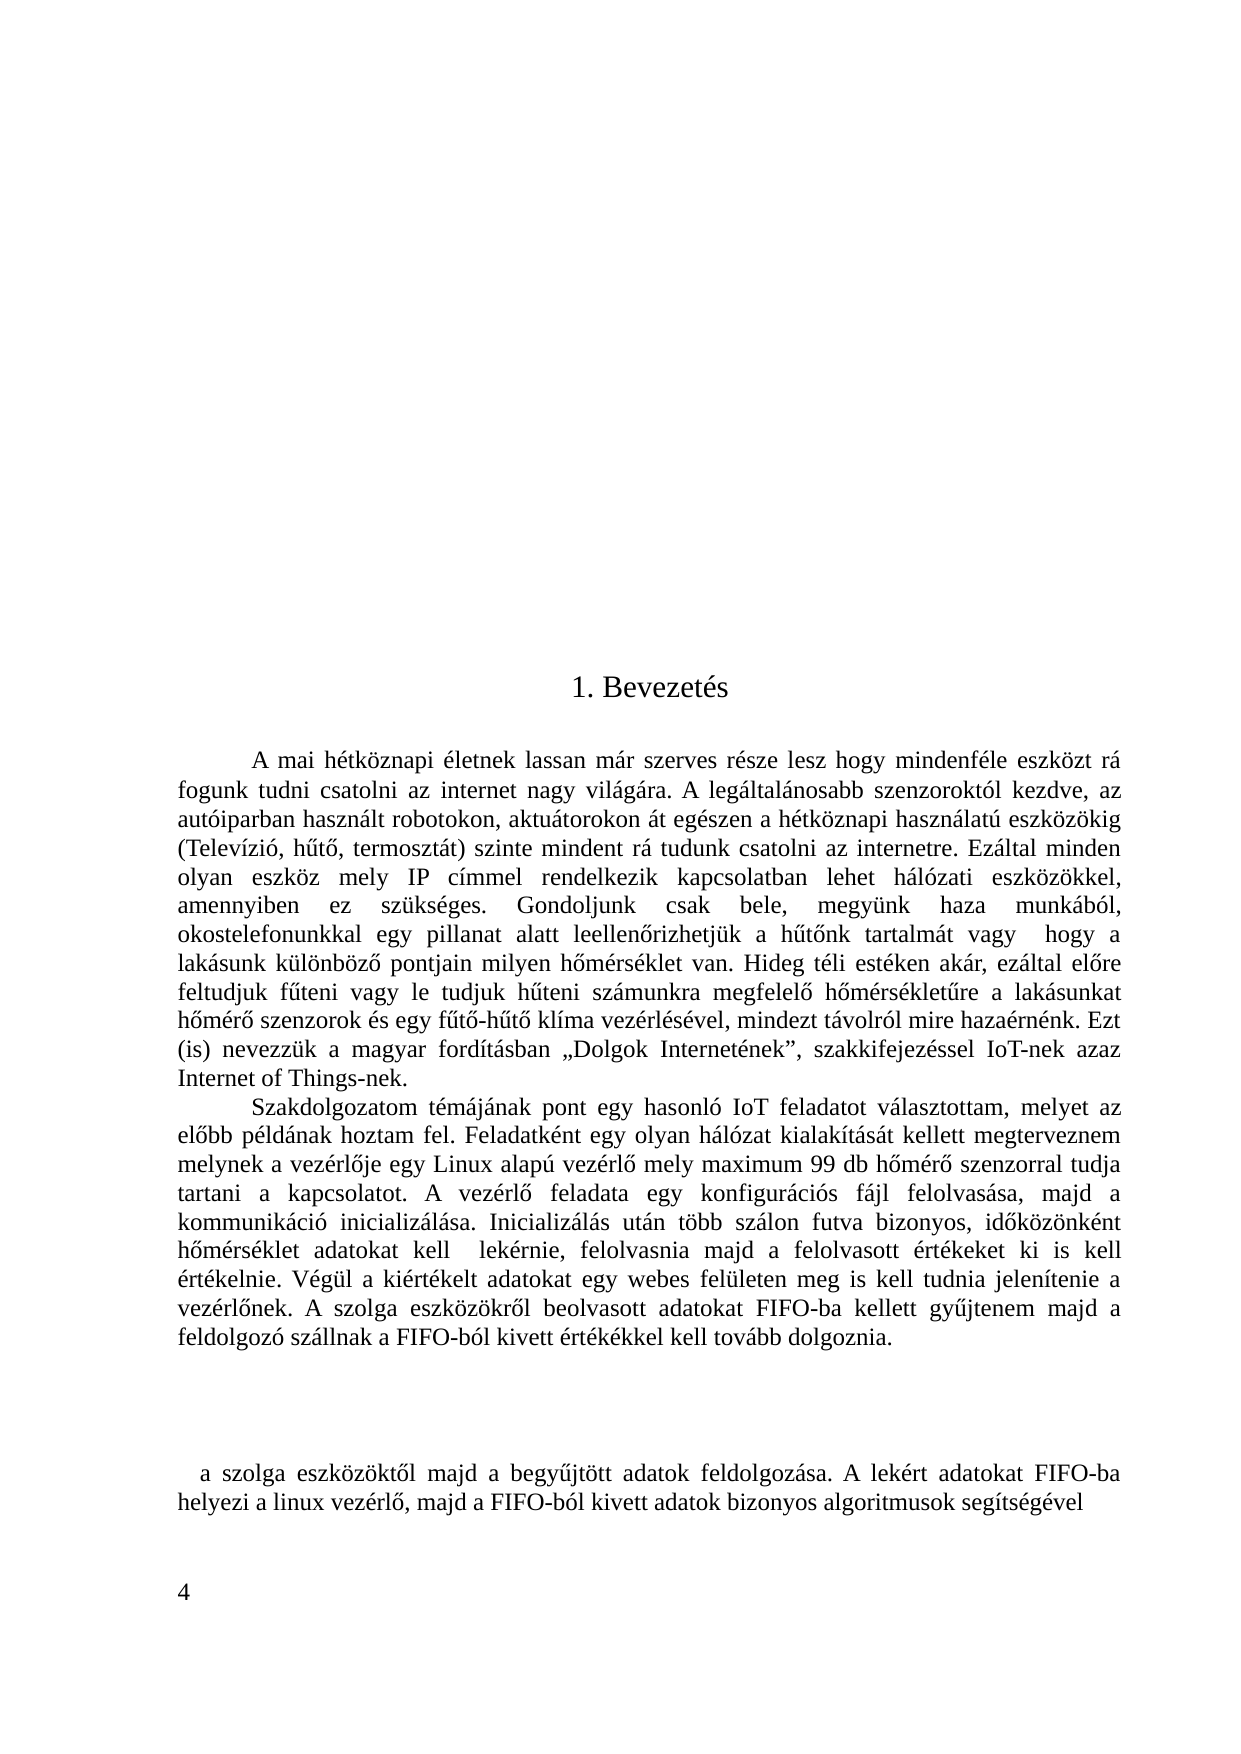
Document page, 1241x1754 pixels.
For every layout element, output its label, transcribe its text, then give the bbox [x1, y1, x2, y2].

text a szolga eszközöktől majd a begyűjtött adatok feldolgozása. A lekért adatokat FIFO-ba helyezi a linux vezérlő, majd a FIFO-ból kivett adatok bizonyos algoritmusok segítségével [177, 1458, 1122, 1516]
text A mai hétköznapi életnek lassan már szerves része lesz hogy mindenféle eszközt rá fogunk tudni csatolni az internet nagy világára. A legáltalánosabb szenzoroktól kezdve, az autóiparban használt robotokon, aktuátorokon át egészen a hétköznapi használatú eszközökig (Televízió, hűtő, termosztát) szinte mindent rá tudunk csatolni az internetre. Ezáltal minden olyan eszköz mely IP címmel rendelkezik kapcsolatban lehet hálózati eszközökkel, amennyiben ez szükséges. Gondoljunk csak bele, megyünk haza munkából, okostelefonunkkal egy pillanat alatt leellenőrizhetjük a hűtőnk tartalmát vagy hogy a lakásunk különböző pontjain milyen hőmérséklet van. Hideg téli estéken akár, ezáltal előre feltudjuk fűteni vagy le tudjuk hűteni számunkra megfelelő hőmérsékletűre a lakásunkat hőmérő szenzorok és egy fűtő-hűtő klíma vezérlésével, mindezt távolról mire hazaérnénk. Ezt (is) nevezzük a magyar fordításban „Dolgok Internetének”, szakkifejezéssel IoT-nek azaz Internet of Things-nek. [177, 740, 1122, 1092]
text 1. Bevezetés [177, 668, 1122, 704]
text Szakdolgozatom témájának pont egy hasonló IoT feladatot választottam, melyet az előbb példának hoztam fel. Feladatként egy olyan hálózat kialakítását kellett megterveznem melynek a vezérlője egy Linux alapú vezérlő mely maximum 99 db hőmérő szenzorral tudja tartani a kapcsolatot. A vezérlő feladata egy konfigurációs fájl felolvasása, majd a kommunikáció inicializálása. Inicializálás után több szálon futva bizonyos, időközönként hőmérséklet adatokat kell lekérnie, felolvasnia majd a felolvasott értékeket ki is kell értékelnie. Végül a kiértékelt adatokat egy webes felületen meg is kell tudnia jelenítenie a vezérlőnek. A szolga eszközökről beolvasott adatokat FIFO-ba kellett gyűjtenem majd a feldolgozó szállnak a FIFO-ból kivett értékékkel kell tovább dolgoznia. [177, 1092, 1122, 1351]
